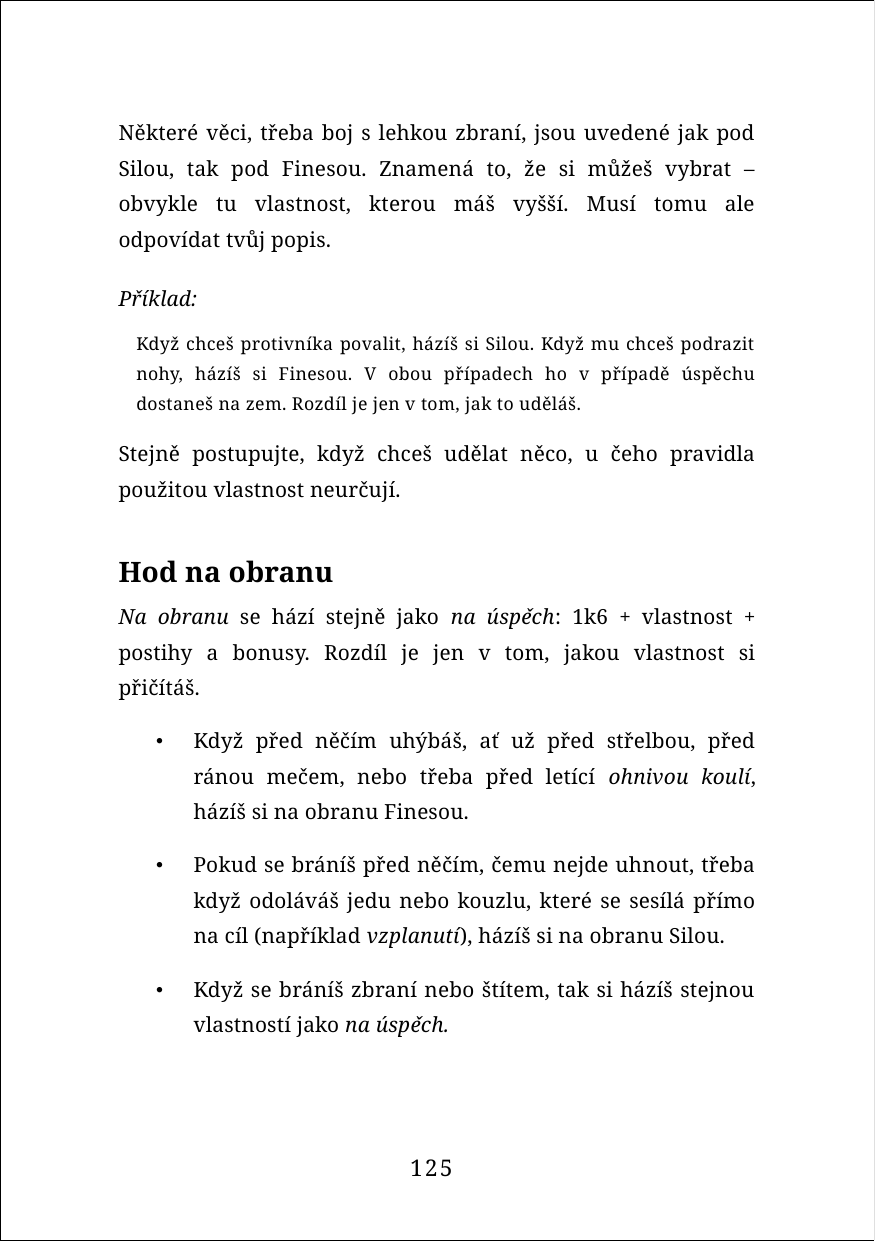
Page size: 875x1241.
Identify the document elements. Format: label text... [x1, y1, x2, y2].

subtitle Hod na obranu [118, 552, 756, 590]
text Stejně postupujte, když chceš udělat něco, u čeho pravidla použitou vlastnost neurčují. [118, 439, 756, 503]
text Příklad: [118, 284, 756, 312]
list Pokud se bráníš před něčím, čemu nejde uhnout, třeba když odoláváš jedu nebo kouzlu, které se sesílá přímo na cíl (například vzplanutí), házíš si na obranu Silou. [156, 851, 756, 950]
text Na obranu se hází stejně jako na úspěch: 1k6 + vlastnost + postihy a bonusy. Rozdíl je jen v tom, jakou vlastnost si přičítáš. [118, 602, 756, 702]
list Když před něčím uhýbáš, ať už před střelbou, před ránou mečem, nebo třeba před letící ohnivou koulí, házíš si na obranu Finesou. [156, 726, 756, 826]
list Když se bráníš zbraní nebo štítem, tak si házíš stejnou vlastností jako na úspěch. [156, 975, 756, 1039]
text Když chceš protivníka povalit, házíš si Silou. Když mu chceš podrazit nohy, házíš si Finesou. V obou případech ho v případě úspěchu dostaneš na zem. Rozdíl je jen v tom, jak to uděláš. [136, 331, 756, 416]
text Některé věci, třeba boj s lehkou zbraní, jsou uvedené jak pod Silou, tak pod Finesou. Znamená to, že si můžeš vybrat – obvykle tu vlastnost, kterou máš vyšší. Musí tomu ale odpovídat tvůj popis. [118, 118, 756, 253]
